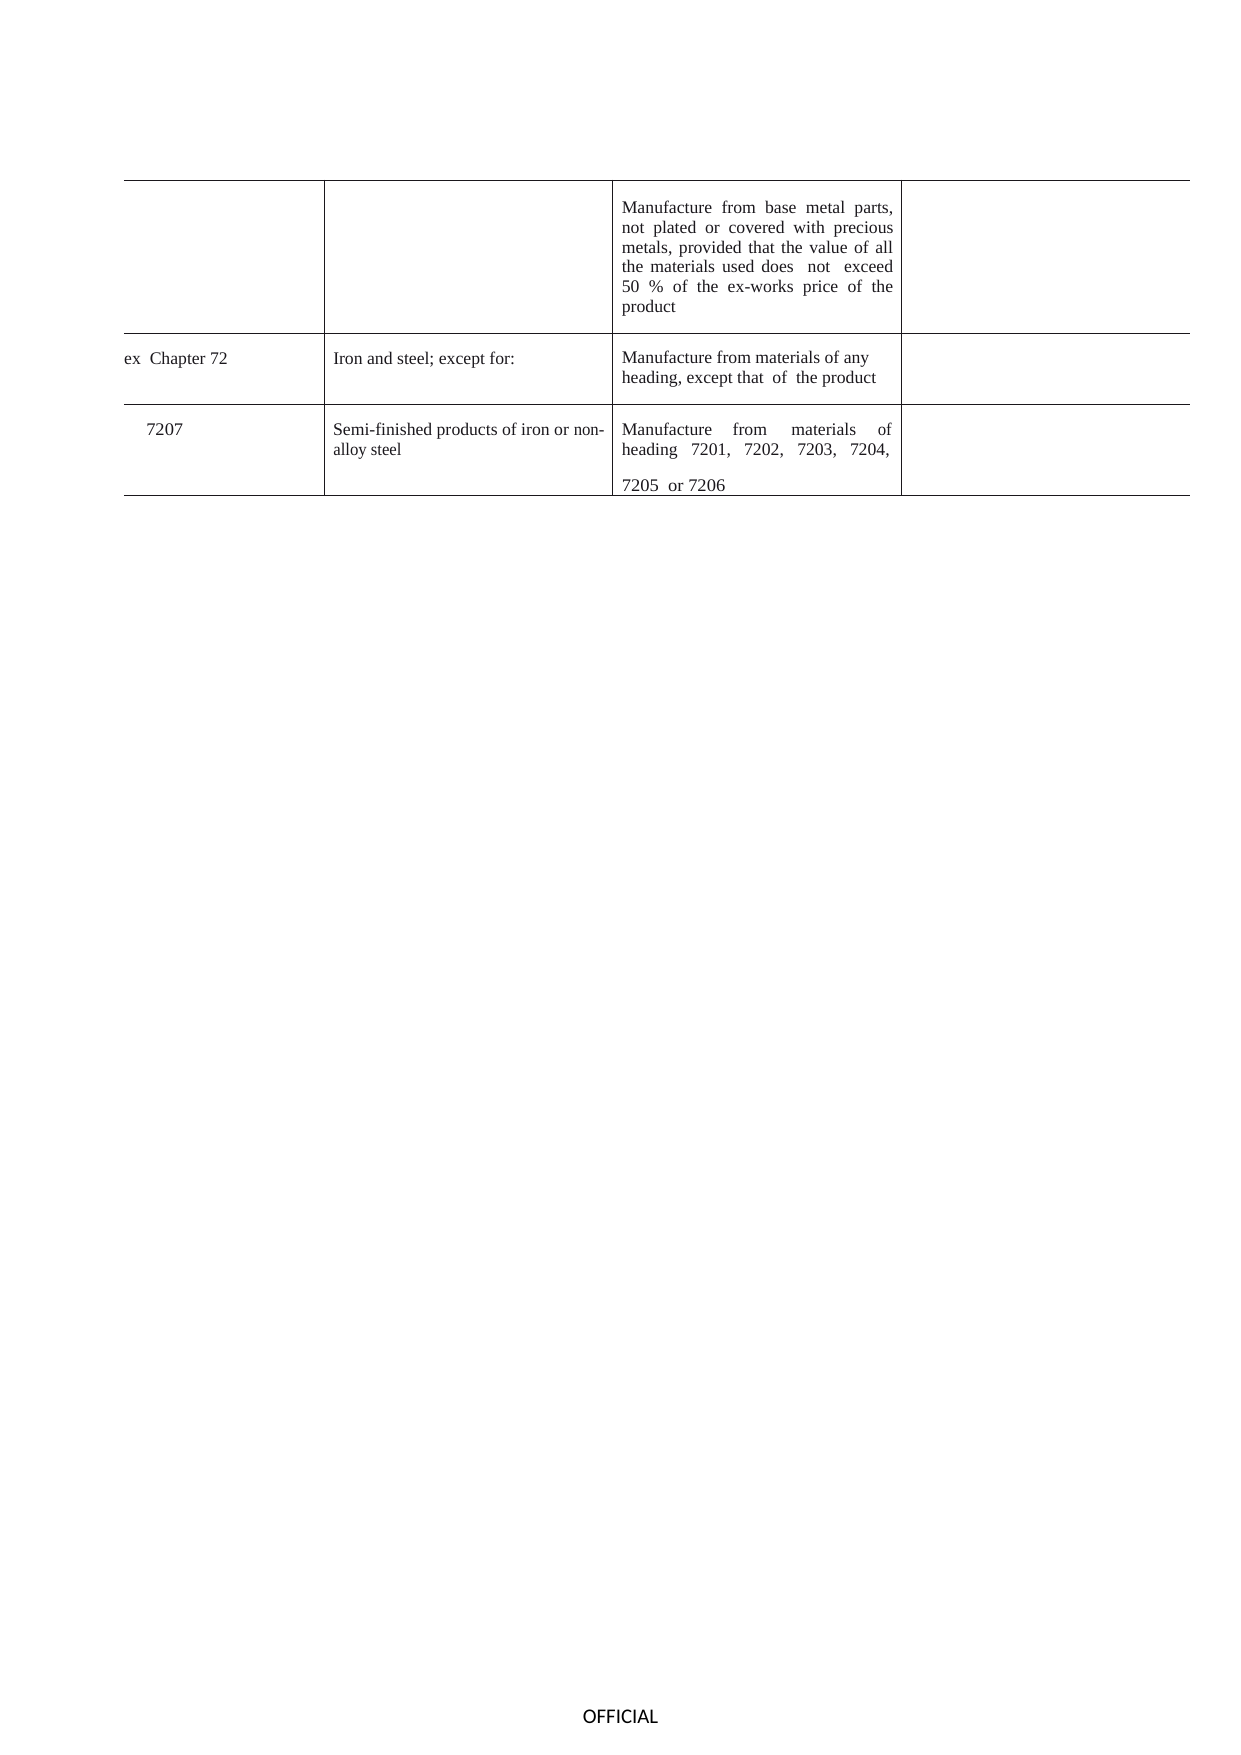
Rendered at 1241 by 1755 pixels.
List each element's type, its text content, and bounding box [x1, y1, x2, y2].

table_cell Semi-finished products of iron or non-alloy steel [325, 405, 612, 495]
table_cell [902, 334, 1190, 404]
table_cell [124, 181, 324, 333]
table_cell [902, 405, 1190, 495]
table_cell Manufacture from materials of any heading, except that of the product [613, 334, 901, 404]
table_cell Manufacture from base metal parts, not plated or covered with precious metals, provided that the value of all the materials used does not exceed 50 % of the ex-works price of the product [613, 181, 901, 333]
table_cell Manufacture from materials of heading 7201, 7202, 7203, 7204, 7205 or 7206 [613, 405, 901, 495]
table_cell [325, 181, 612, 333]
table_cell 7207 [124, 405, 324, 495]
table_cell ex Chapter 72 [124, 334, 324, 404]
table_cell [902, 181, 1190, 333]
table_cell Iron and steel; except for: [325, 334, 612, 404]
